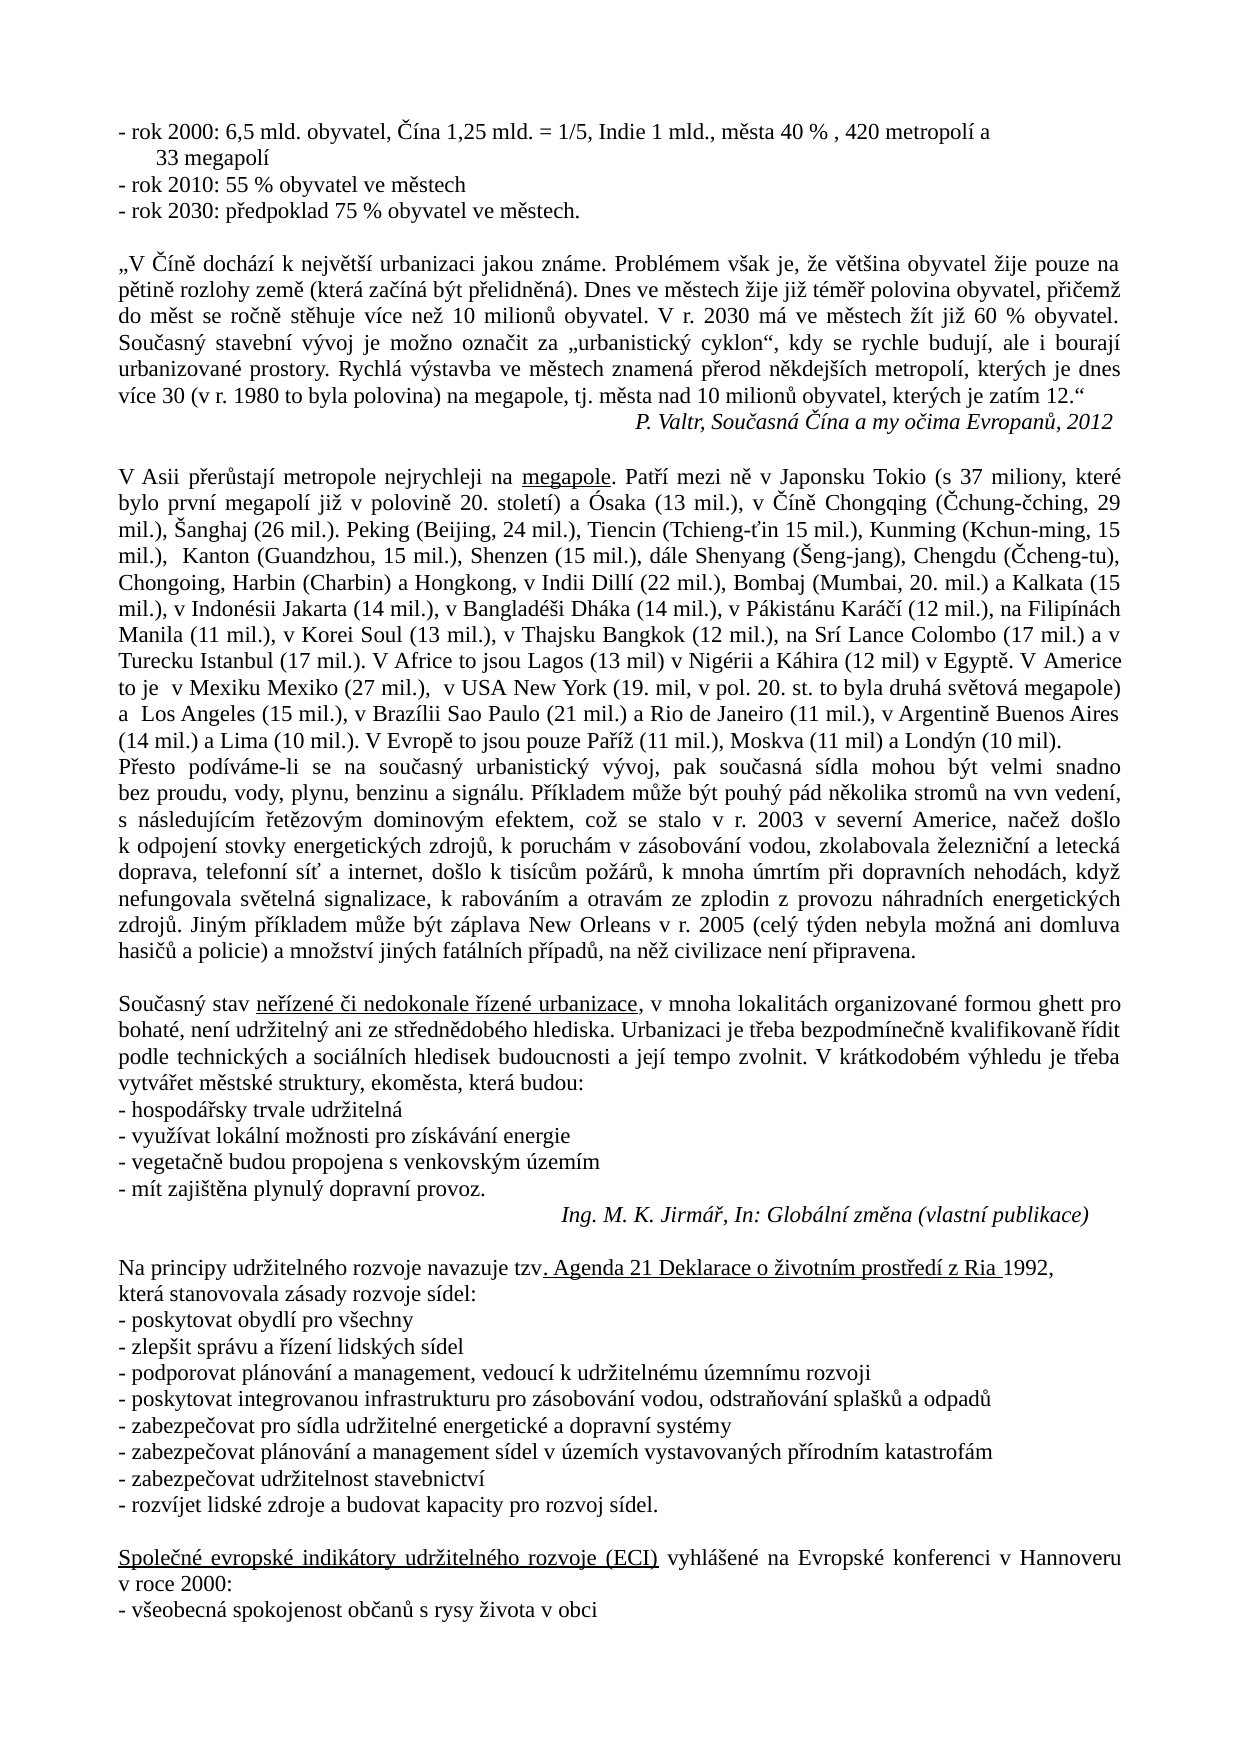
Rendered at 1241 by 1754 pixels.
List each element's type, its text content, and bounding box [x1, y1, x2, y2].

text - rok 2000: 6,5 mld. obyvatel, Čína 1,25 mld. = 1/5, Indie 1 mld., města 40 % , 420 metropolí a [118, 118, 1122, 144]
text - zabezpečovat pro sídla udržitelné energetické a dopravní systémy [118, 1412, 1122, 1438]
text která stanovovala zásady rozvoje sídel: [118, 1280, 1122, 1306]
text - hospodářsky trvale udržitelná [118, 1096, 1122, 1122]
text - poskytovat integrovanou infrastrukturu pro zásobování vodou, odstraňování splašků a odpadů [118, 1386, 1122, 1412]
text P. Valtr, Současná Čína a my očima Evropanů, 2012 [118, 408, 1122, 434]
text - zlepšit správu a řízení lidských sídel [118, 1333, 1122, 1359]
text - rok 2030: předpoklad 75 % obyvatel ve městech. [118, 197, 1122, 223]
text - poskytovat obydlí pro všechny [118, 1306, 1122, 1333]
text Ing. M. K. Jirmář, In: Globální změna (vlastní publikace) [118, 1201, 1122, 1227]
text Přesto podíváme-li se na současný urbanistický vývoj, pak současná sídla mohou být velmi snadno bez proudu, vody, plynu, benzinu a signálu. Příkladem může být pouhý pád několika stromů na vvn vedení, s následujícím řetězovým dominovým efektem, což se stalo v r. 2003 v severní Americe, načež došlo k odpojení stovky energetických zdrojů, k poruchám v zásobování vodou, zkolabovala železniční a letecká doprava, telefonní síť a internet, došlo k tisícům požárů, k mnoha úmrtím při dopravních nehodách, když nefungovala světelná signalizace, k rabováním a otravám ze zplodin z provozu náhradních energetických zdrojů. Jiným příkladem může být záplava New Orleans v r. 2005 (celý týden nebyla možná ani domluva hasičů a policie) a množství jiných fatálních případů, na něž civilizace není připravena. [118, 753, 1122, 964]
text - vegetačně budou propojena s venkovským územím [118, 1148, 1122, 1175]
text V Asii přerůstají metropole nejrychleji na megapole. Patří mezi ně v Japonsku Tokio (s 37 miliony, které bylo první megapolí již v polovině 20. století) a Ósaka (13 mil.), v Číně Chongqing (Čchung-čching, 29 mil.), Šanghaj (26 mil.). Peking (Beijing, 24 mil.), Tiencin (Tchieng-ťin 15 mil.), Kunming (Kchun-ming, 15 mil.), Kanton (Guandzhou, 15 mil.), Shenzen (15 mil.), dále Shenyang (Šeng-jang), Chengdu (Čcheng-tu), Chongoing, Harbin (Charbin) a Hongkong, v Indii Dillí (22 mil.), Bombaj (Mumbai, 20. mil.) a Kalkata (15 mil.), v Indonésii Jakarta (14 mil.), v Bangladéši Dháka (14 mil.), v Pákistánu Karáčí (12 mil.), na Filipínách Manila (11 mil.), v Korei Soul (13 mil.), v Thajsku Bangkok (12 mil.), na Srí Lance Colombo (17 mil.) a v Turecku Istanbul (17 mil.). V Africe to jsou Lagos (13 mil) v Nigérii a Káhira (12 mil) v Egyptě. V Americe to je v Mexiku Mexiko (27 mil.), v USA New York (19. mil, v pol. 20. st. to byla druhá světová megapole) a Los Angeles (15 mil.), v Brazílii Sao Paulo (21 mil.) a Rio de Janeiro (11 mil.), v Argentině Buenos Aires (14 mil.) a Lima (10 mil.). V Evropě to jsou pouze Paříž (11 mil.), Moskva (11 mil) a Londýn (10 mil). [118, 463, 1122, 753]
text - mít zajištěna plynulý dopravní provoz. [118, 1175, 1122, 1201]
text 33 megapolí [118, 144, 1122, 171]
text - podporovat plánování a management, vedoucí k udržitelnému územnímu rozvoji [118, 1359, 1122, 1386]
text - všeobecná spokojenost občanů s rysy života v obci [118, 1596, 1122, 1623]
text Na principy udržitelného rozvoje navazuje tzv. Agenda 21 Deklarace o životním prostředí z Ria 1992, [118, 1254, 1122, 1280]
text - rozvíjet lidské zdroje a budovat kapacity pro rozvoj sídel. [118, 1491, 1122, 1517]
text Společné evropské indikátory udržitelného rozvoje (ECI) vyhlášené na Evropské konferenci v Hannoveru v roce 2000: [118, 1544, 1122, 1596]
text - rok 2010: 55 % obyvatel ve městech [118, 171, 1122, 197]
text Současný stav neřízené či nedokonale řízené urbanizace, v mnoha lokalitách organizované formou ghett pro bohaté, není udržitelný ani ze střednědobého hlediska. Urbanizaci je třeba bezpodmínečně kvalifikovaně řídit podle technických a sociálních hledisek budoucnosti a její tempo zvolnit. V krátkodobém výhledu je třeba vytvářet městské struktury, ekoměsta, která budou: [118, 990, 1122, 1096]
text - zabezpečovat plánování a management sídel v územích vystavovaných přírodním katastrofám [118, 1438, 1122, 1464]
text „V Číně dochází k největší urbanizaci jakou známe. Problémem však je, že většina obyvatel žije pouze na pětině rozlohy země (která začíná být přelidněná). Dnes ve městech žije již téměř polovina obyvatel, přičemž do měst se ročně stěhuje více než 10 milionů obyvatel. V r. 2030 má ve městech žít již 60 % obyvatel. Současný stavební vývoj je možno označit za „urbanistický cyklon“, kdy se rychle budují, ale i bourají urbanizované prostory. Rychlá výstavba ve městech znamená přerod někdejších metropolí, kterých je dnes více 30 (v r. 1980 to byla polovina) na megapole, tj. města nad 10 milionů obyvatel, kterých je zatím 12.“ [118, 250, 1122, 408]
text - využívat lokální možnosti pro získávání energie [118, 1122, 1122, 1148]
text - zabezpečovat udržitelnost stavebnictví [118, 1464, 1122, 1491]
